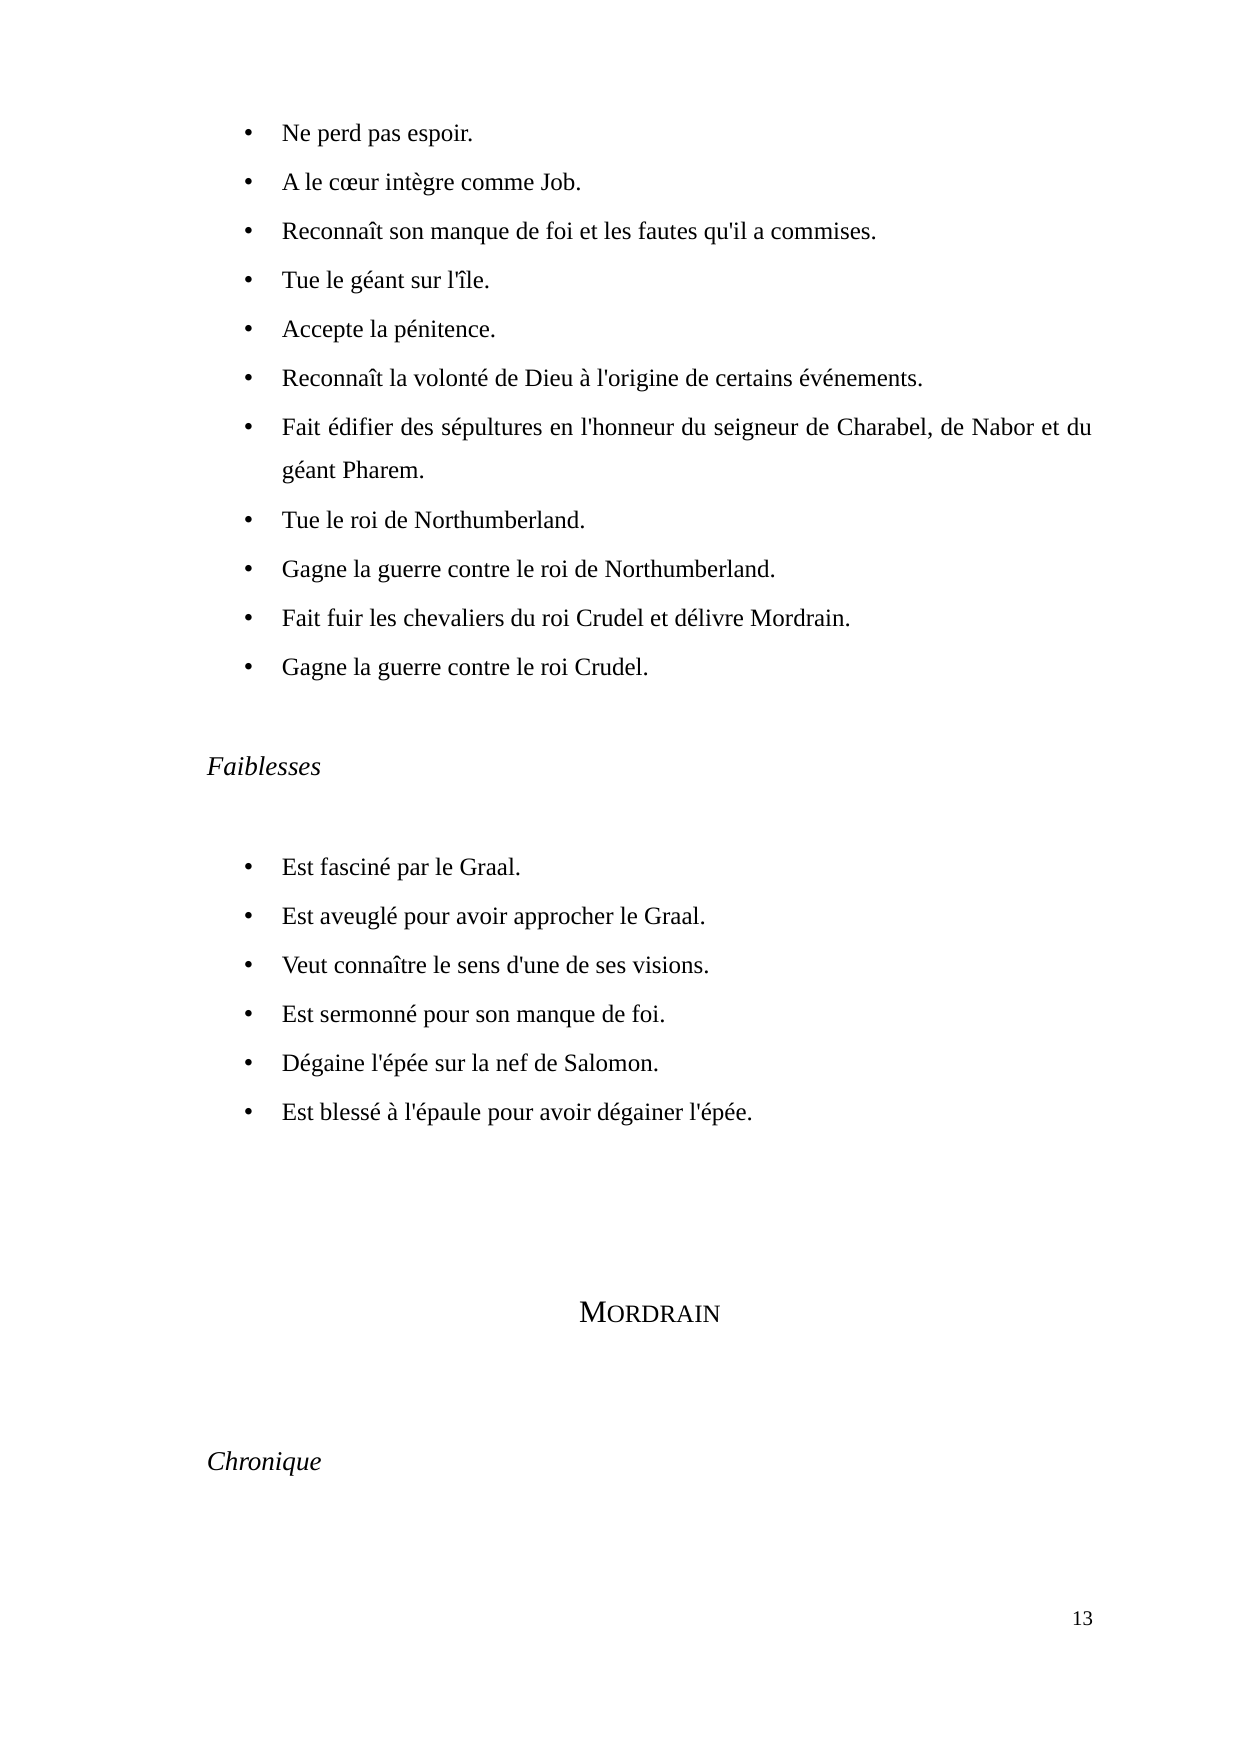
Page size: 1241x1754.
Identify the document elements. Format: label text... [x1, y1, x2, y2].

list Gagne la guerre contre le roi Crudel. [244, 652, 1093, 681]
list Est aveuglé pour avoir approcher le Graal. [244, 901, 1093, 929]
list Fait édifier des sépultures en l'honneur du seigneur de Charabel, de Nabor et du géant Pharem. [244, 412, 1093, 484]
list Tue le roi de Northumberland. [244, 505, 1093, 533]
list Tue le géant sur l'île. [244, 265, 1093, 294]
text Mordrain [207, 1293, 1093, 1329]
list Reconnaît la volonté de Dieu à l'origine de certains événements. [244, 363, 1093, 392]
list Fait fuir les chevaliers du roi Crudel et délivre Mordrain. [244, 603, 1093, 632]
list Ne perd pas espoir. [244, 118, 1093, 147]
list Accepte la pénitence. [244, 314, 1093, 343]
list Dégaine l'épée sur la nef de Salomon. [244, 1048, 1093, 1077]
list Gagne la guerre contre le roi de Northumberland. [244, 554, 1093, 582]
text Faiblesses [207, 750, 1093, 781]
list Est fasciné par le Graal. [244, 852, 1093, 880]
list Veut connaître le sens d'une de ses visions. [244, 950, 1093, 978]
text Chronique [207, 1445, 1093, 1476]
list A le cœur intègre comme Job. [244, 167, 1093, 196]
list Est sermonné pour son manque de foi. [244, 999, 1093, 1028]
list Est blessé à l'épaule pour avoir dégainer l'épée. [244, 1097, 1093, 1126]
list Reconnaît son manque de foi et les fautes qu'il a commises. [244, 216, 1093, 245]
